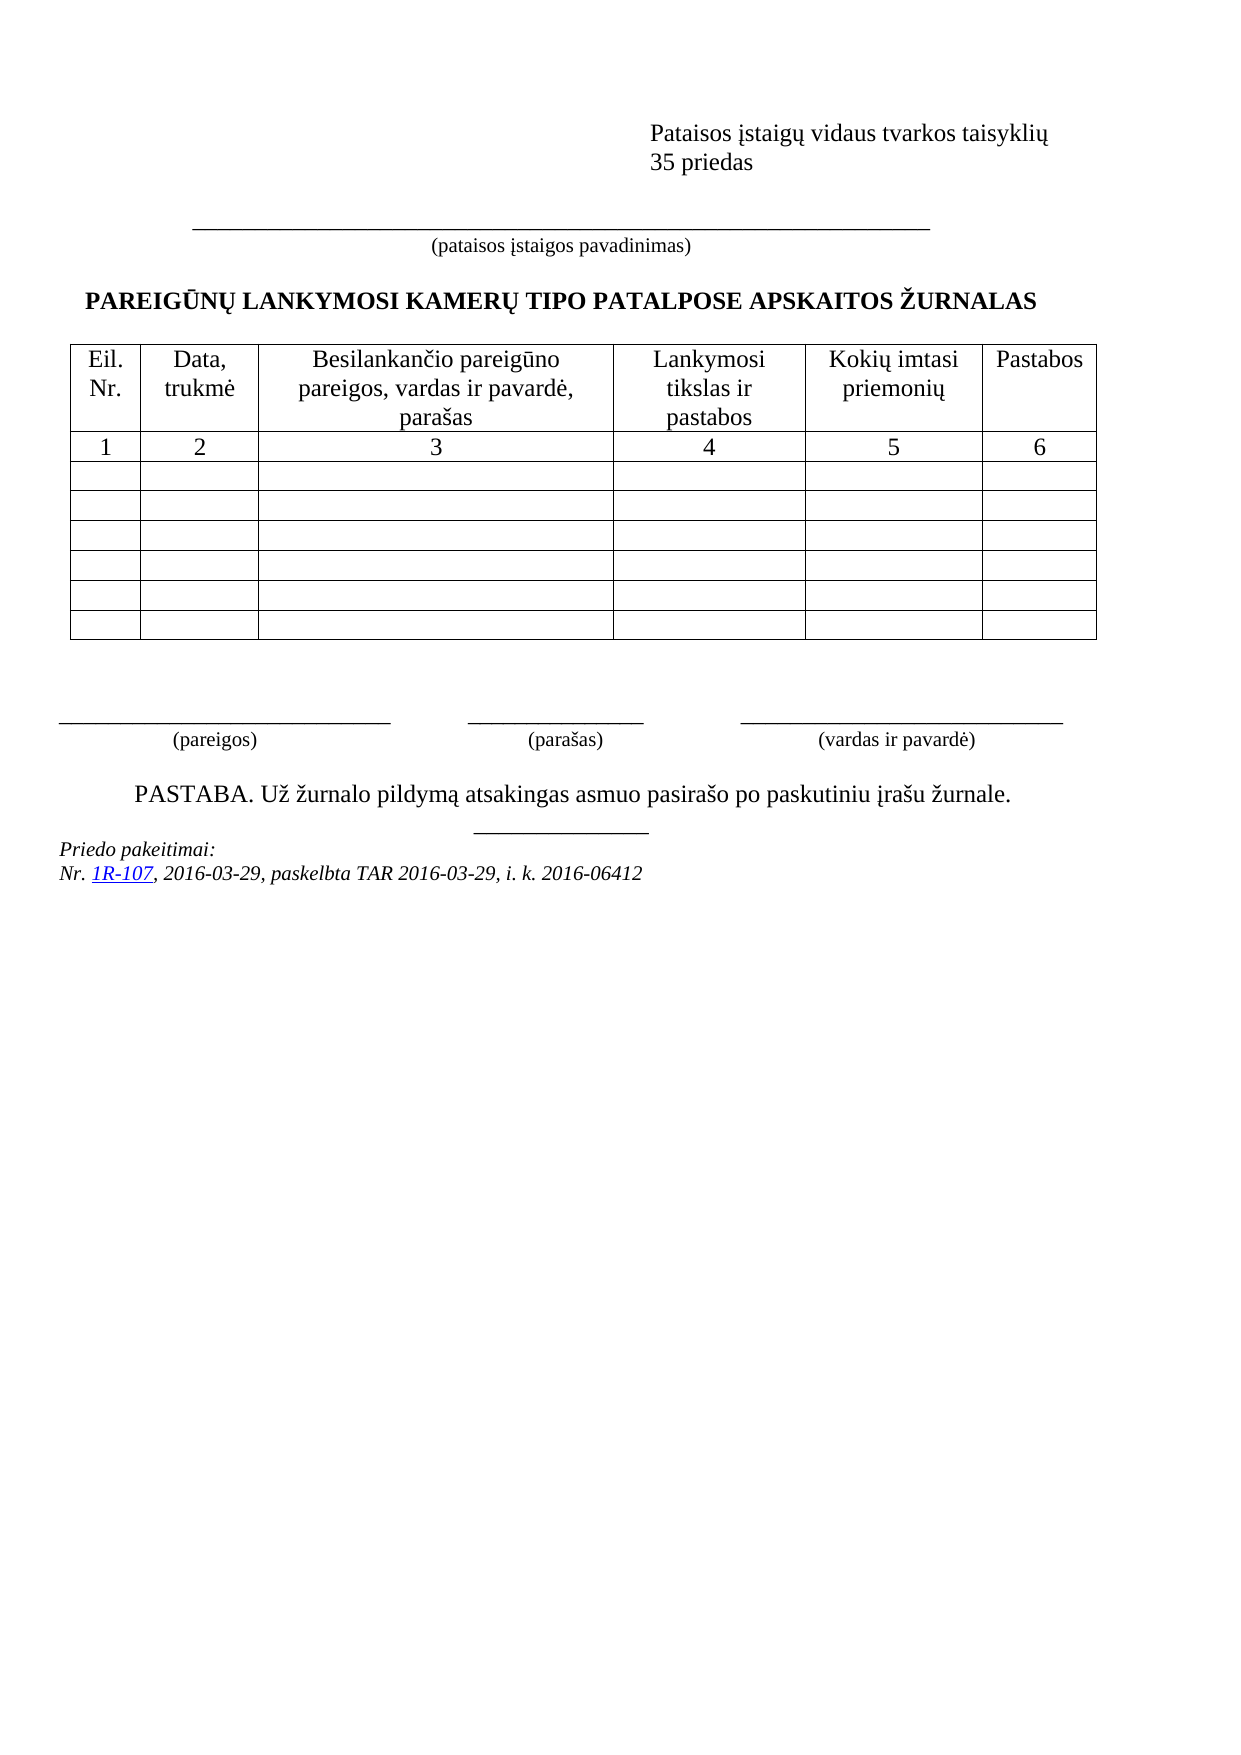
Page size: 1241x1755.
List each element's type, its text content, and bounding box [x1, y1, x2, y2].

table_cell [806, 551, 982, 580]
table_cell [71, 581, 140, 609]
table_cell [806, 611, 982, 639]
text Pataisos įstaigų vidaus tvarkos taisyklių [650, 118, 1063, 147]
table_cell [806, 581, 982, 609]
table_header Pastabos [983, 345, 1096, 431]
table_cell [614, 462, 805, 490]
text (pataisos įstaigos pavadinimas) [59, 233, 1063, 257]
table_header Lankymosi tikslas ir pastabos [614, 345, 805, 431]
text ___________________________________________________________ [59, 204, 1063, 233]
table_cell [141, 491, 258, 520]
table_header Data, trukmė [141, 345, 258, 431]
table_cell 5 [806, 432, 982, 461]
table_cell [71, 551, 140, 580]
table_cell [806, 491, 982, 520]
table_cell [141, 521, 258, 550]
table_cell [259, 521, 613, 550]
table_cell [71, 491, 140, 520]
table_cell 4 [614, 432, 805, 461]
table_cell [983, 521, 1096, 550]
table_cell [806, 462, 982, 490]
table_cell [259, 611, 613, 639]
text PAREIGŪNŲ LANKYMOSI KAMERŲ TIPO PATALPOSE APSKAITOS ŽURNALAS [59, 286, 1063, 315]
table_cell [614, 551, 805, 580]
table_cell [259, 491, 613, 520]
table_cell [983, 491, 1096, 520]
table_cell [259, 581, 613, 609]
table_cell [614, 611, 805, 639]
table_header Kokių imtasi priemonių [806, 345, 982, 431]
table_cell 2 [141, 432, 258, 461]
text (pareigos) (parašas) (vardas ir pavardė) [59, 727, 1063, 751]
text Priedo pakeitimai: [59, 837, 1063, 861]
table_cell [259, 462, 613, 490]
table_cell [141, 581, 258, 609]
table_cell [806, 521, 982, 550]
table_cell [614, 491, 805, 520]
table_cell [71, 462, 140, 490]
text 35 priedas [650, 147, 1063, 176]
table_cell 3 [259, 432, 613, 461]
table_header Eil. Nr. [71, 345, 140, 431]
text ______________ [59, 808, 1063, 837]
table_cell [614, 581, 805, 609]
table_cell [141, 462, 258, 490]
table_cell [259, 551, 613, 580]
table_cell [983, 611, 1096, 639]
table_cell [71, 611, 140, 639]
table_cell [983, 551, 1096, 580]
table_cell [614, 521, 805, 550]
table_cell [983, 581, 1096, 609]
table_cell [71, 521, 140, 550]
table_cell 1 [71, 432, 140, 461]
table_cell 6 [983, 432, 1096, 461]
table_cell [983, 462, 1096, 490]
text PASTABA. Už žurnalo pildymą atsakingas asmuo pasirašo po paskutiniu įrašu žurnale. [59, 779, 1063, 808]
table_header Besilankančio pareigūno pareigos, vardas ir pavardė, parašas [259, 345, 613, 431]
table_cell [141, 551, 258, 580]
table_cell [141, 611, 258, 639]
text Nr. 1R-107, 2016-03-29, paskelbta TAR 2016-03-29, i. k. 2016-06412 [59, 861, 1063, 885]
